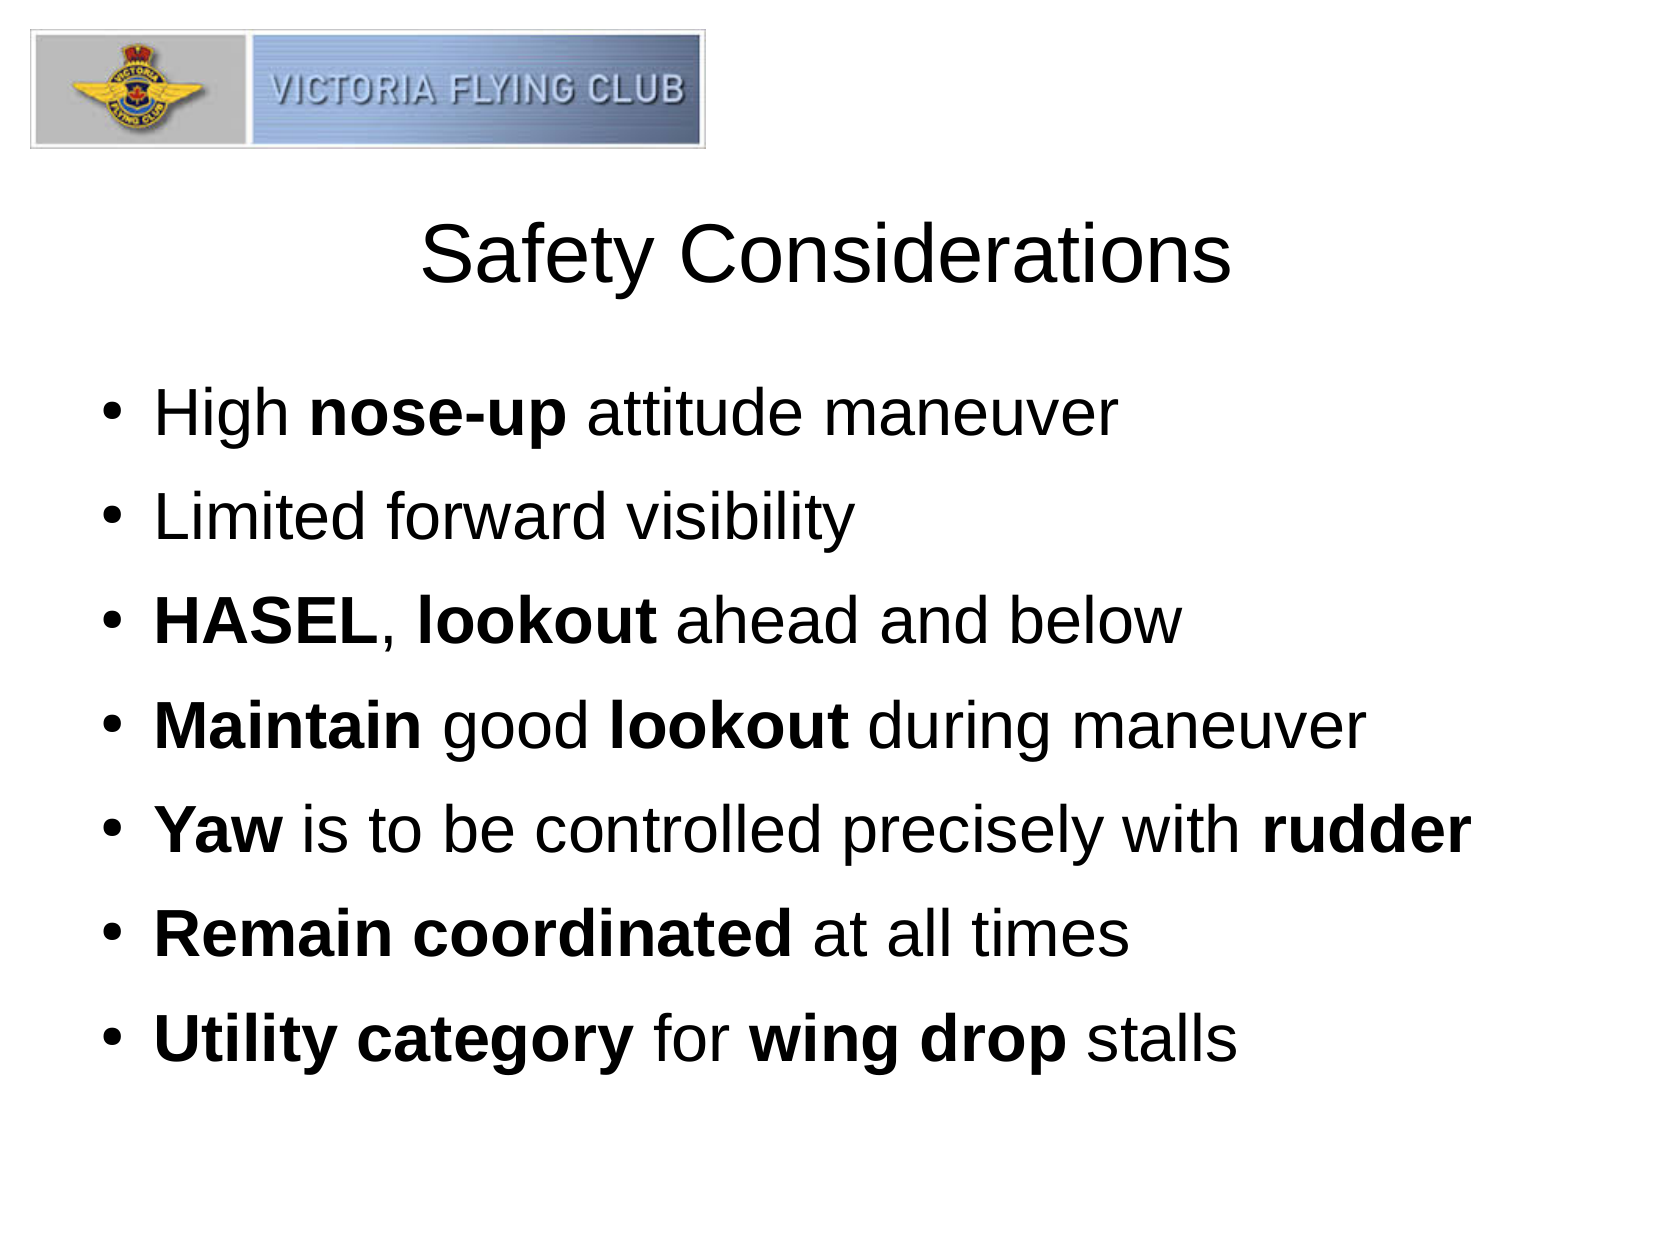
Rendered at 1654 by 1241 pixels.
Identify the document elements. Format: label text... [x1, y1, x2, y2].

picture [30, 29, 706, 149]
title Safety Considerations [82, 150, 1571, 358]
list High nose-up attitude maneuver Limited forward visibility HASEL, lookout ahead and below Maintain good lookout during maneuver Yaw is to be controlled precisely with rudder Remain coordinated at all times Utility category for wing drop stalls [82, 375, 1571, 1095]
